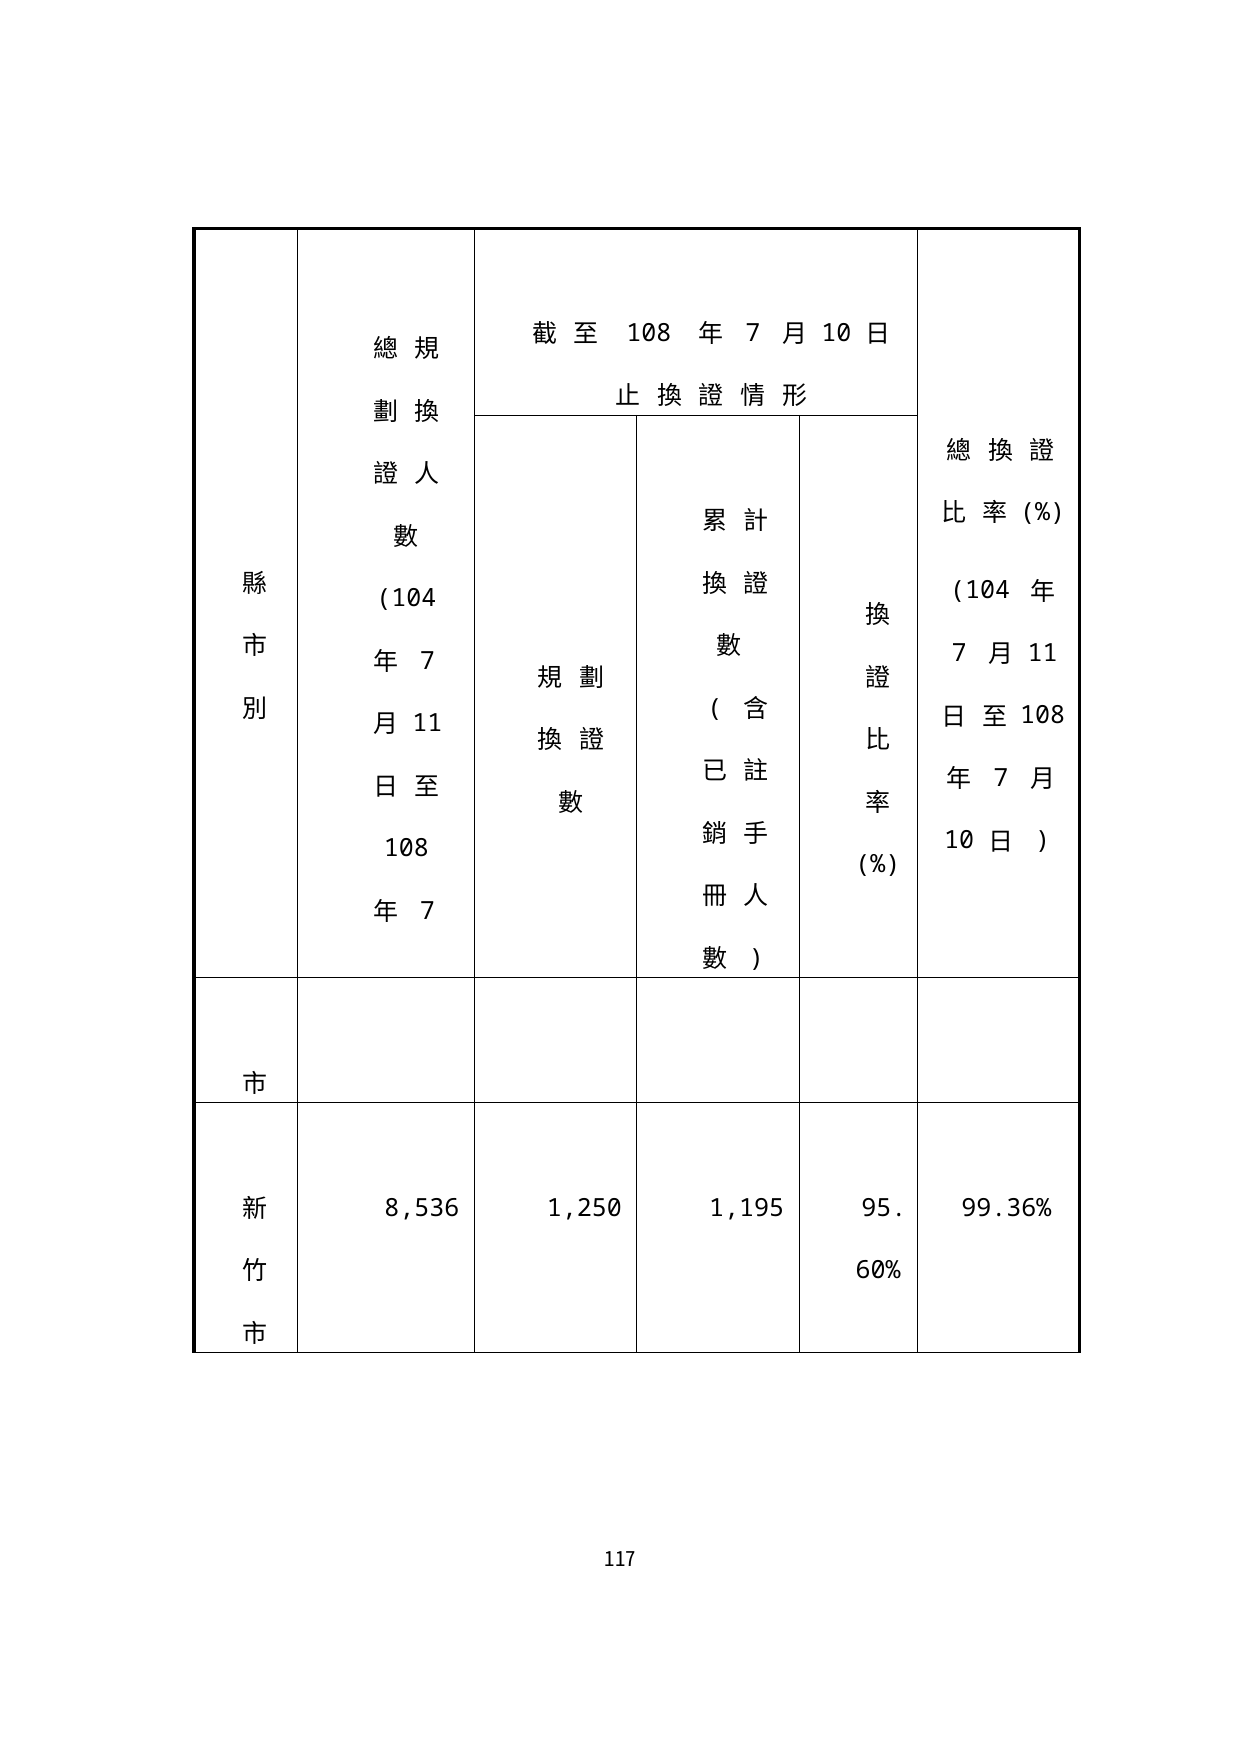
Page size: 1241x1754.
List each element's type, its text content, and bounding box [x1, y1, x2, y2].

table_cell [298, 978, 474, 1102]
table_cell 8,536 [298, 1103, 474, 1352]
table_cell 新竹市 [196, 1103, 297, 1352]
table_cell [800, 978, 917, 1102]
table_cell [637, 978, 799, 1102]
table_cell [475, 978, 636, 1102]
table_header 截至108年7月10日止換證情形 [475, 230, 917, 415]
table_cell 規劃換證數 [475, 416, 636, 977]
table_header 總規劃換證人數 (104年7月11日至108年7月10日) [298, 230, 474, 977]
table_header 總換證比率(%) (104年7月11日至108年7月10日) [918, 230, 1078, 977]
table_cell 換證比率(%) [800, 416, 917, 977]
table_cell 累計換證數(含已註銷手冊人數) [637, 416, 799, 977]
table_cell 1,250 [475, 1103, 636, 1352]
table_cell 1,195 [637, 1103, 799, 1352]
table_cell 市 [196, 978, 297, 1102]
table_cell 95.60% [800, 1103, 917, 1352]
table_cell [918, 978, 1078, 1102]
table_cell 99.36% [918, 1103, 1078, 1352]
table_header 縣市別 [196, 230, 297, 977]
